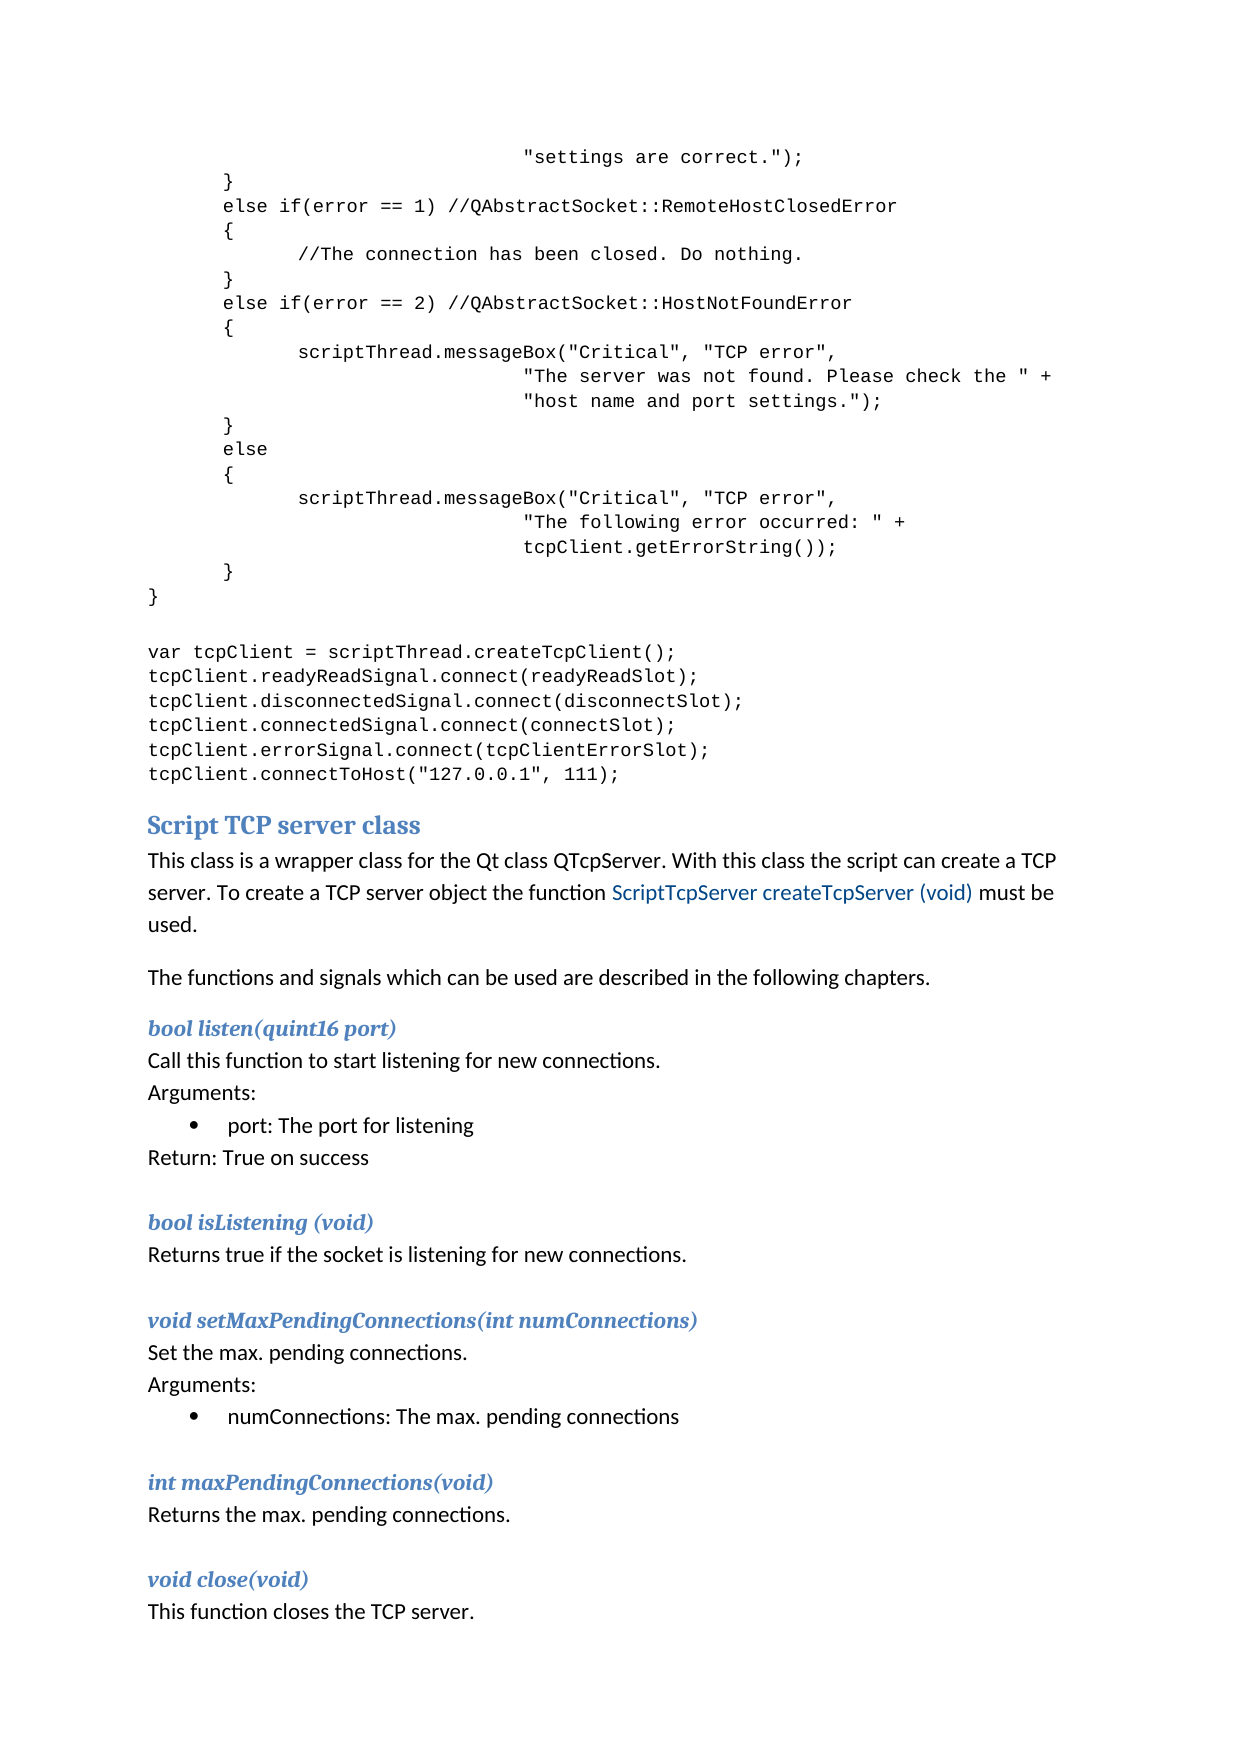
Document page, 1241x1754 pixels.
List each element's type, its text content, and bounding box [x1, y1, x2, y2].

text //The connection has been closed. Do nothing. [148, 245, 1093, 266]
text tcpClient.connectedSignal.connect(connectSlot); [148, 716, 1093, 737]
text { [148, 464, 1093, 486]
text } [148, 562, 1093, 583]
text Set the max. pending connections. [148, 1338, 1093, 1366]
text tcpClient.getErrorString()); [148, 538, 1093, 559]
text Call this function to start listening for new connections. [148, 1046, 1093, 1074]
text tcpClient.errorSignal.connect(tcpClientErrorSlot); [148, 740, 1093, 762]
subtitle void setMaxPendingConnections(int numConnections) [148, 1308, 1093, 1334]
text else if(error == 2) //QAbstractSocket::HostNotFoundError [148, 294, 1093, 315]
subtitle bool listen(quint16 port) [148, 1016, 1093, 1042]
text else [148, 440, 1093, 461]
list numConnections: The max. pending connections [190, 1402, 1093, 1430]
text The functions and signals which can be used are described in the following chapters. [148, 963, 1093, 991]
text Arguments: [148, 1078, 1093, 1107]
text Arguments: [148, 1370, 1093, 1398]
text Return: True on success [148, 1143, 1093, 1171]
list port: The port for listening [190, 1111, 1093, 1139]
text { [148, 318, 1093, 339]
subtitle int maxPendingConnections(void) [148, 1469, 1093, 1496]
text } [148, 269, 1093, 291]
text } [148, 416, 1093, 437]
text "The following error occurred: " + [148, 513, 1093, 534]
text } [148, 172, 1093, 193]
text tcpClient.disconnectedSignal.connect(disconnectSlot); [148, 692, 1093, 713]
text var tcpClient = scriptThread.createTcpClient(); [148, 643, 1093, 664]
text "settings are correct."); [148, 148, 1093, 169]
text tcpClient.connectToHost("127.0.0.1", 111); [148, 765, 1093, 786]
subtitle Script TCP server class [148, 810, 1093, 841]
text scriptThread.messageBox("Critical", "TCP error", [148, 343, 1093, 364]
text Returns the max. pending connections. [148, 1500, 1093, 1528]
text tcpClient.readyReadSignal.connect(readyReadSlot); [148, 667, 1093, 688]
text This function closes the TCP server. [148, 1597, 1093, 1625]
text scriptThread.messageBox("Critical", "TCP error", [148, 489, 1093, 510]
text else if(error == 1) //QAbstractSocket::RemoteHostClosedError [148, 196, 1093, 218]
text } [148, 586, 1093, 608]
text "The server was not found. Please check the " + [148, 367, 1093, 388]
text Returns true if the socket is listening for new connections. [148, 1240, 1093, 1268]
text This class is a wrapper class for the Qt class QTcpServer. With this class the script can create a TCP server. To create a TCP server object the function ScriptTcpServer createTcpServer (void) must be used. [148, 846, 1093, 938]
text "host name and port settings."); [148, 391, 1093, 413]
text { [148, 221, 1093, 242]
subtitle void close(void) [148, 1567, 1093, 1593]
subtitle bool isListening (void) [148, 1210, 1093, 1237]
